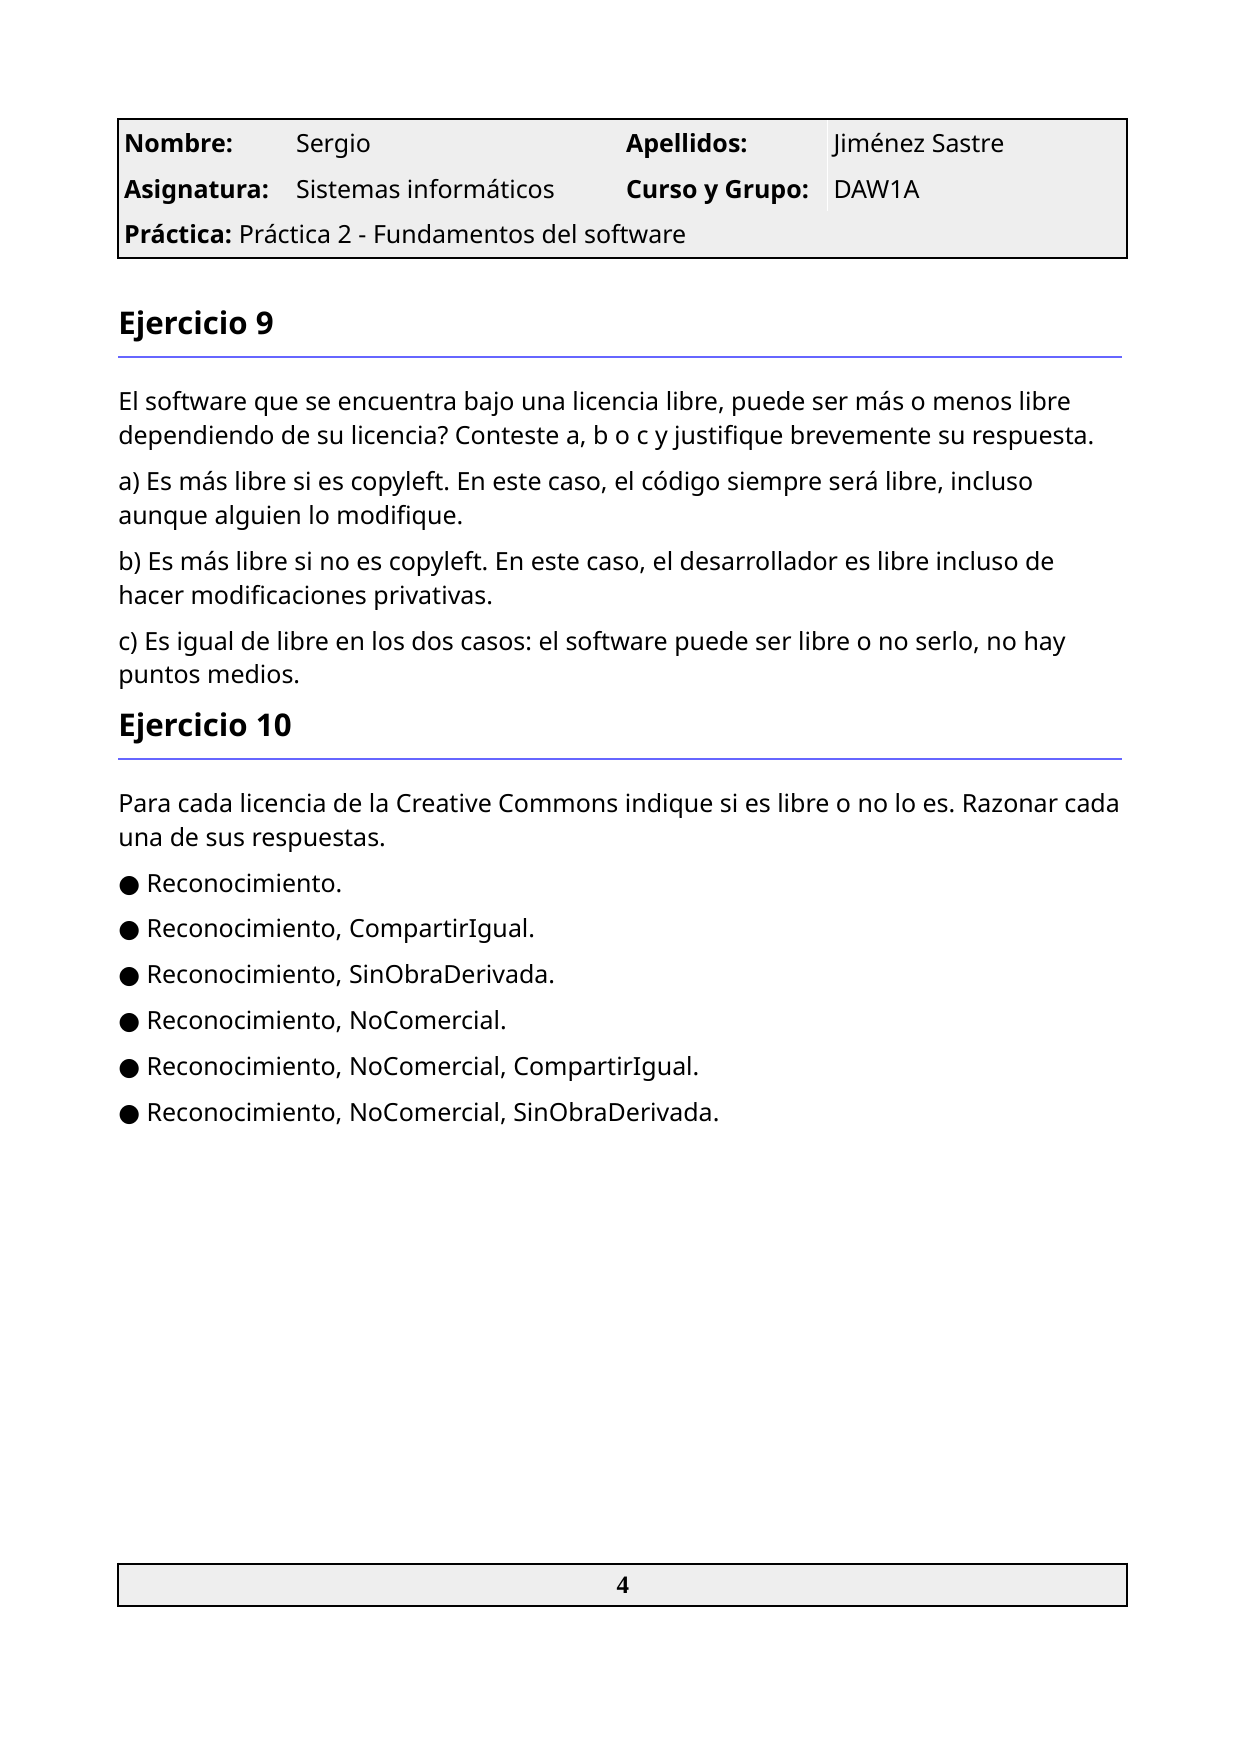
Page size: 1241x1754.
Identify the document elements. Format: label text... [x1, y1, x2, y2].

text ● Reconocimiento, CompartirIgual. [118, 911, 1122, 945]
table_header [118, 760, 1122, 785]
text Ejercicio 10 [118, 703, 1122, 746]
text ● Reconocimiento, NoComercial, CompartirIgual. [118, 1048, 1122, 1083]
text ● Reconocimiento, NoComercial. [118, 1003, 1122, 1037]
text a) Es más libre si es copyleft. En este caso, el código siempre será libre, incluso aunque alguien lo modifique. [118, 463, 1122, 531]
text Ejercicio 9 [118, 301, 1122, 344]
text Para cada licencia de la Creative Commons indique si es libre o no lo es. Razonar cada una de sus respuestas. [118, 785, 1122, 853]
text ● Reconocimiento, SinObraDerivada. [118, 957, 1122, 991]
text ● Reconocimiento, NoComercial, SinObraDerivada. [118, 1094, 1122, 1128]
text c) Es igual de libre en los dos casos: el software puede ser libre o no serlo, no hay puntos medios. [118, 623, 1122, 691]
text El software que se encuentra bajo una licencia libre, puede ser más o menos libre dependiendo de su licencia? Conteste a, b o c y justifique brevemente su respuesta. [118, 383, 1122, 452]
table_header [118, 358, 1122, 383]
text ● Reconocimiento. [118, 865, 1122, 899]
text b) Es más libre si no es copyleft. En este caso, el desarrollador es libre incluso de hacer modificaciones privativas. [118, 543, 1122, 611]
